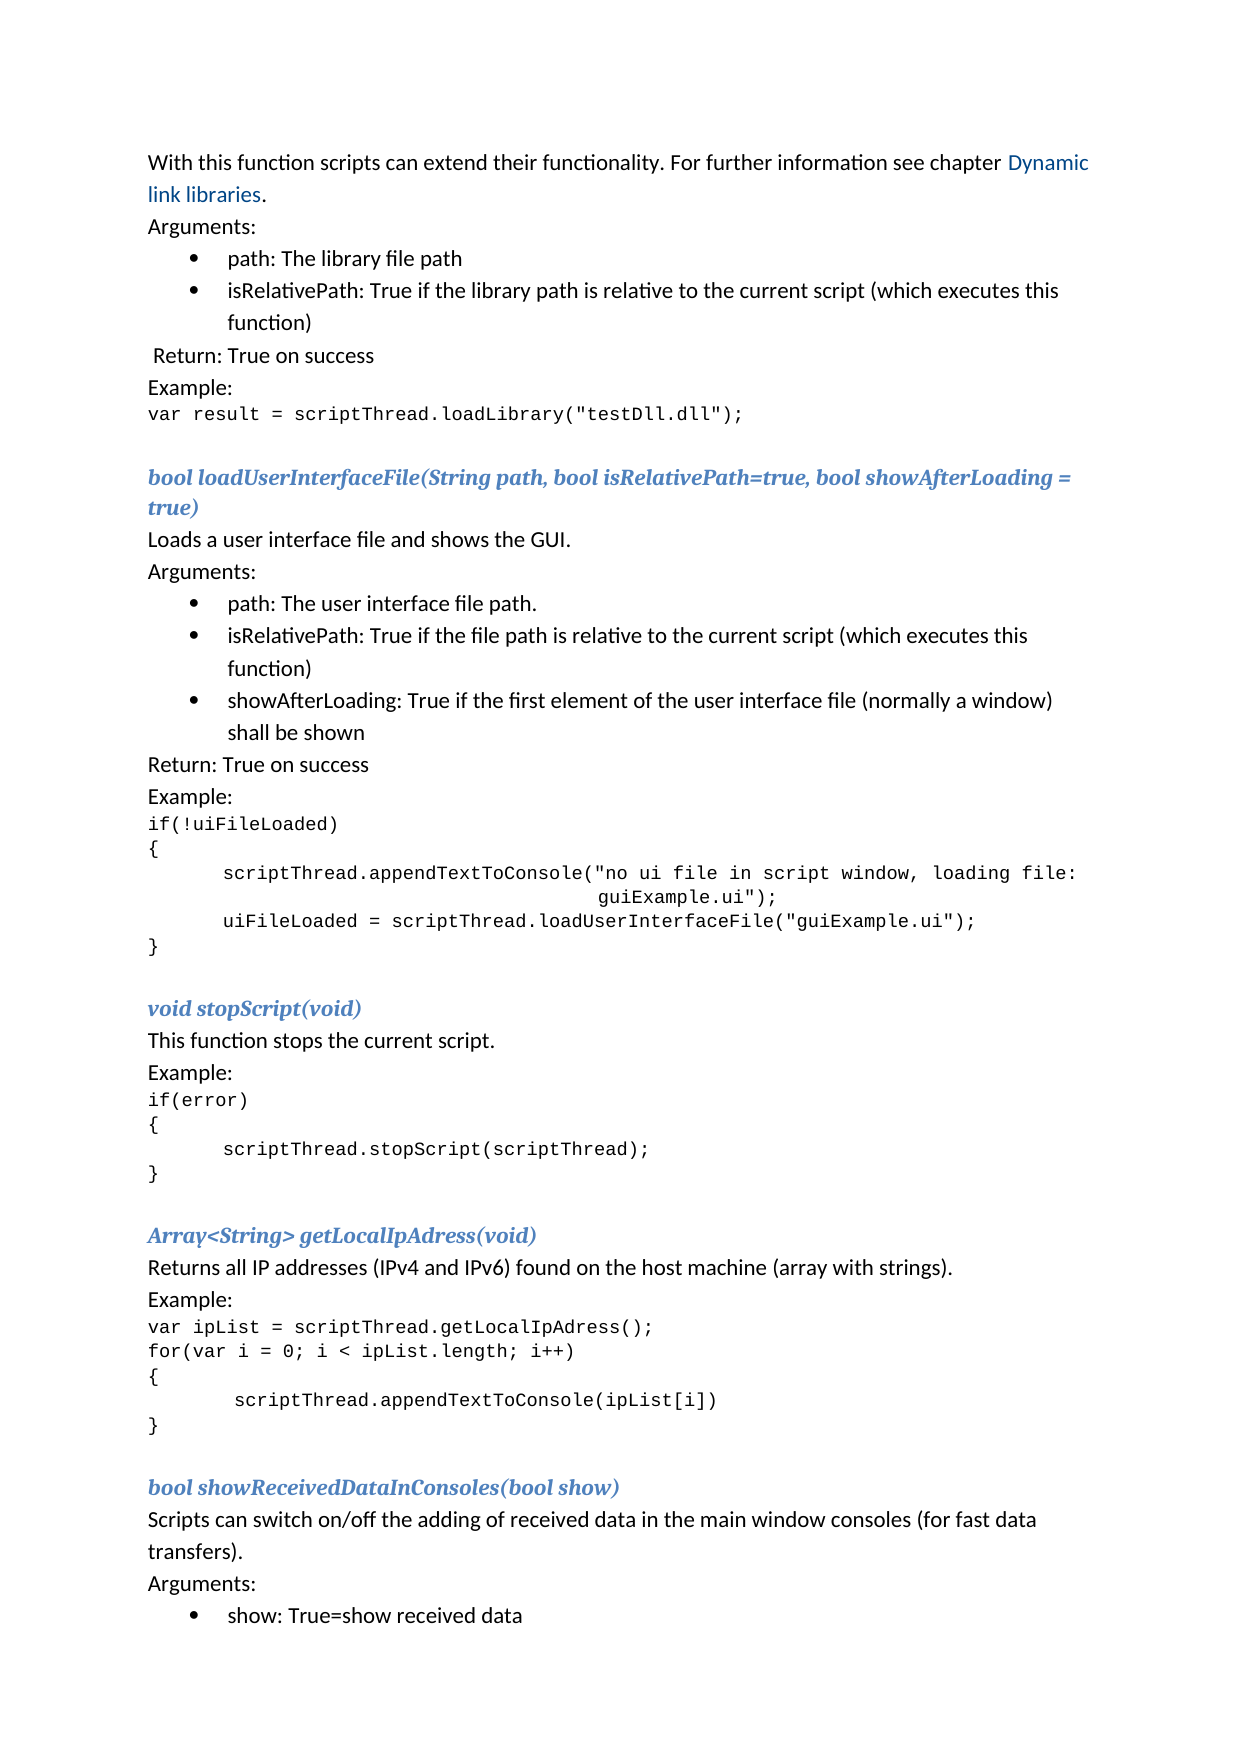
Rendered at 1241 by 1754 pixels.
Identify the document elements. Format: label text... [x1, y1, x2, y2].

list isRelativePath: True if the file path is relative to the current script (which executes this function) [190, 622, 1093, 682]
text Arguments: [148, 212, 1093, 240]
text Example: [148, 373, 1093, 401]
text This function stops the current script. [148, 1026, 1093, 1054]
text } [148, 1415, 1093, 1437]
list isRelativePath: True if the library path is relative to the current script (which executes this function) [190, 276, 1093, 337]
text Return: True on success [148, 341, 1093, 369]
text Example: [148, 1286, 1093, 1314]
list show: True=show received data [190, 1602, 1093, 1629]
text { [148, 1367, 1093, 1388]
text if(error) [148, 1091, 1093, 1112]
text Example: [148, 1058, 1093, 1086]
subtitle Array<String> getLocalIpAdress(void) [148, 1223, 1093, 1249]
text uiFileLoaded = scriptThread.loadUserInterfaceFile("guiExample.ui"); [148, 912, 1093, 933]
text Returns all IP addresses (IPv4 and IPv6) found on the host machine (array with strings). [148, 1253, 1093, 1281]
text { [148, 1115, 1093, 1136]
subtitle bool showReceivedDataInConsoles(bool show) [148, 1475, 1093, 1501]
text { [148, 839, 1093, 860]
text Arguments: [148, 1569, 1093, 1597]
text scriptThread.appendTextToConsole(ipList[i]) [148, 1391, 1093, 1412]
text scriptThread.appendTextToConsole("no ui file in script window, loading file: guiExample.ui"); [148, 863, 1093, 909]
subtitle void stopScript(void) [148, 996, 1093, 1022]
text Arguments: [148, 557, 1093, 585]
text With this function scripts can extend their functionality. For further information see chapter Dynamic link libraries. [148, 148, 1093, 208]
text for(var i = 0; i < ipList.length; i++) [148, 1342, 1093, 1363]
text scriptThread.stopScript(scriptThread); [148, 1139, 1093, 1161]
list showAfterLoading: True if the first element of the user interface file (normally a window) shall be shown [190, 686, 1093, 746]
text Loads a user interface file and shows the GUI. [148, 525, 1093, 553]
text } [148, 1164, 1093, 1185]
text var ipList = scriptThread.getLocalIpAdress(); [148, 1318, 1093, 1339]
text var result = scriptThread.loadLibrary("testDll.dll"); [148, 405, 1093, 426]
text Scripts can switch on/off the adding of received data in the main window consoles (for fast data transfers). [148, 1505, 1093, 1565]
text Return: True on success [148, 750, 1093, 778]
subtitle bool loadUserInterfaceFile(String path, bool isRelativePath=true, bool showAfterLoading = true) [148, 464, 1093, 521]
list path: The library file path [190, 244, 1093, 272]
list path: The user interface file path. [190, 589, 1093, 617]
text if(!uiFileLoaded) [148, 815, 1093, 836]
text Example: [148, 782, 1093, 811]
text } [148, 937, 1093, 958]
